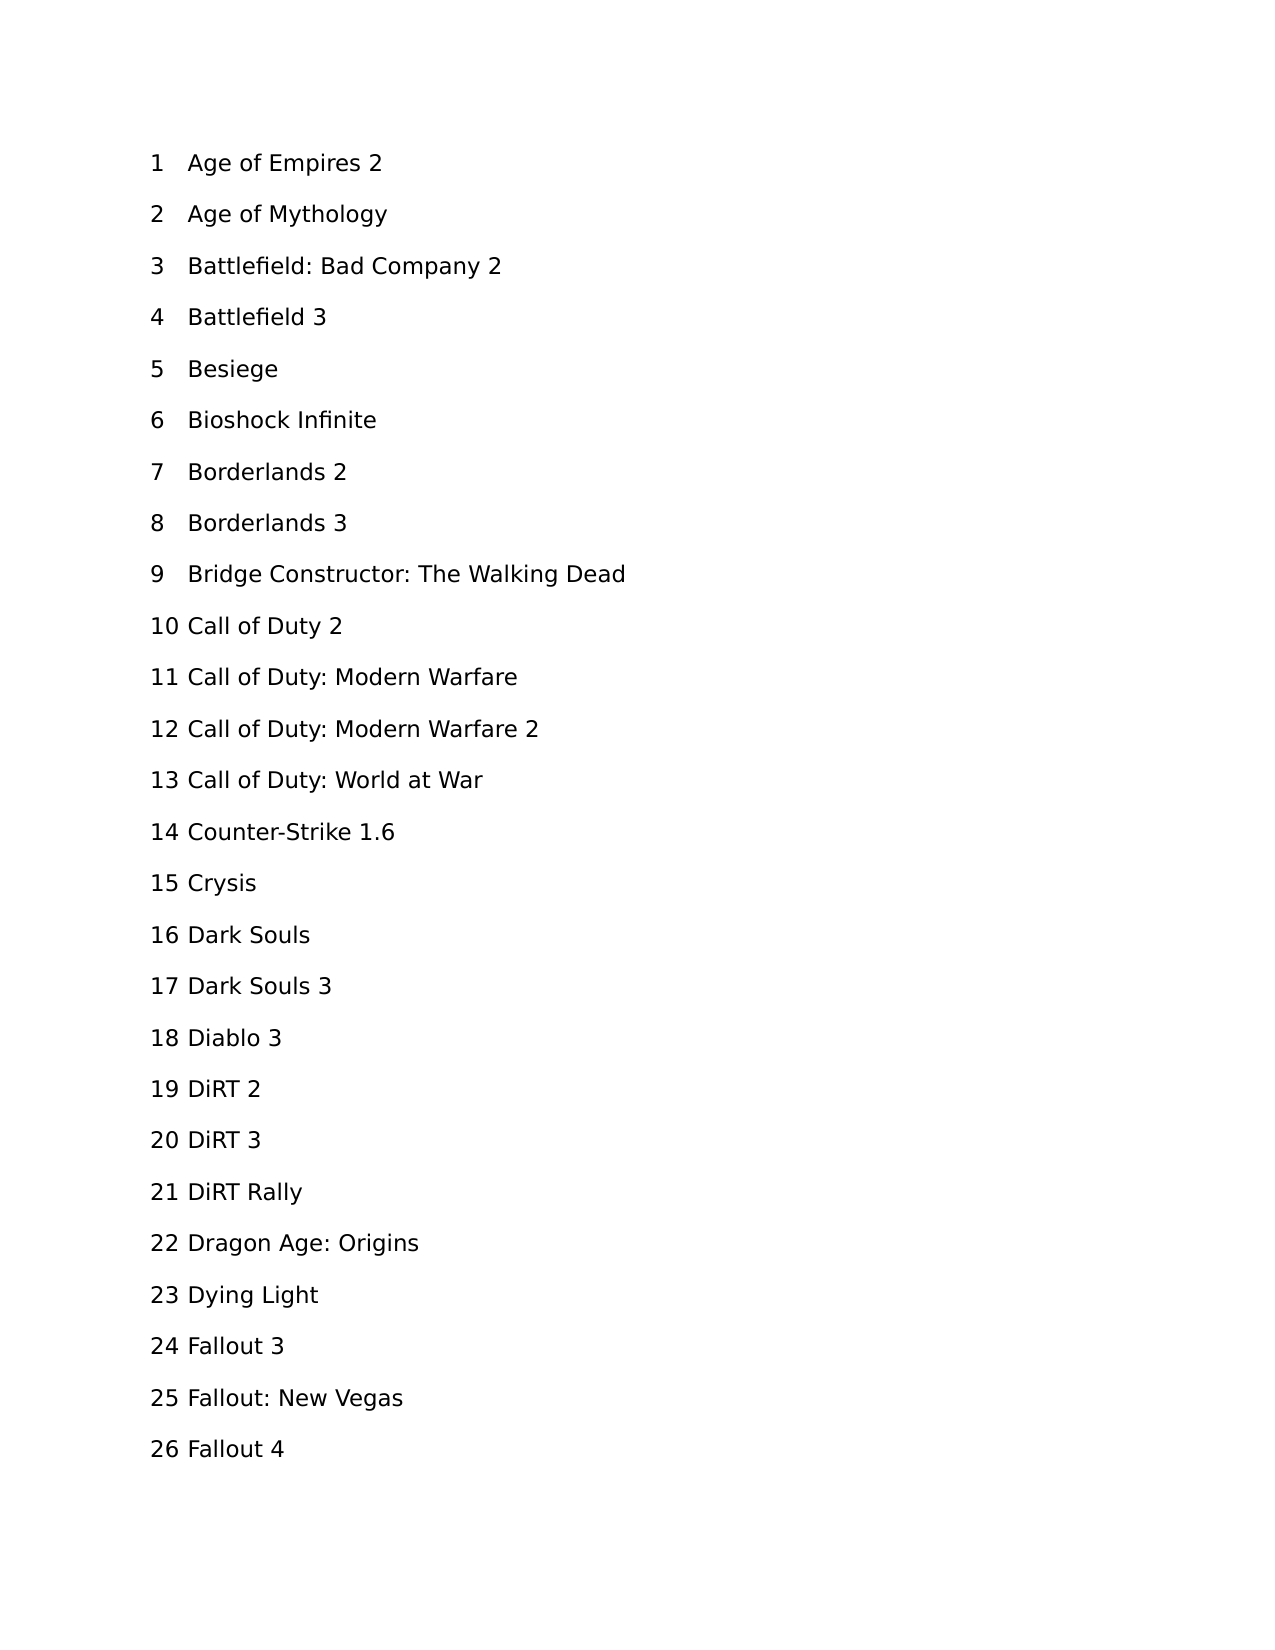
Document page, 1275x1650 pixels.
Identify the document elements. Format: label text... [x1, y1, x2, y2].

list Battlefield 3 [150, 304, 1125, 331]
list Dark Souls [150, 922, 1125, 948]
list Fallout 3 [150, 1333, 1125, 1360]
list Bioshock Infinite [150, 407, 1125, 434]
list Bridge Constructor: The Walking Dead [150, 562, 1125, 588]
list Dark Souls 3 [150, 973, 1125, 1000]
list DiRT 2 [150, 1076, 1125, 1103]
list DiRT Rally [150, 1179, 1125, 1206]
list Dragon Age: Origins [150, 1231, 1125, 1257]
list Counter-Strike 1.6 [150, 819, 1125, 846]
list Dying Light [150, 1282, 1125, 1309]
list Diablo 3 [150, 1025, 1125, 1051]
list Fallout: New Vegas [150, 1385, 1125, 1412]
list Fallout 4 [150, 1436, 1125, 1463]
list Crysis [150, 870, 1125, 897]
list Battlefield: Bad Company 2 [150, 253, 1125, 279]
list Call of Duty 2 [150, 613, 1125, 640]
list Age of Empires 2 [150, 150, 1125, 177]
list DiRT 3 [150, 1128, 1125, 1154]
list Age of Mythology [150, 201, 1125, 228]
list Besiege [150, 356, 1125, 382]
list Call of Duty: Modern Warfare [150, 664, 1125, 691]
list Call of Duty: World at War [150, 767, 1125, 794]
list Borderlands 2 [150, 459, 1125, 485]
list Call of Duty: Modern Warfare 2 [150, 716, 1125, 743]
list Borderlands 3 [150, 510, 1125, 537]
